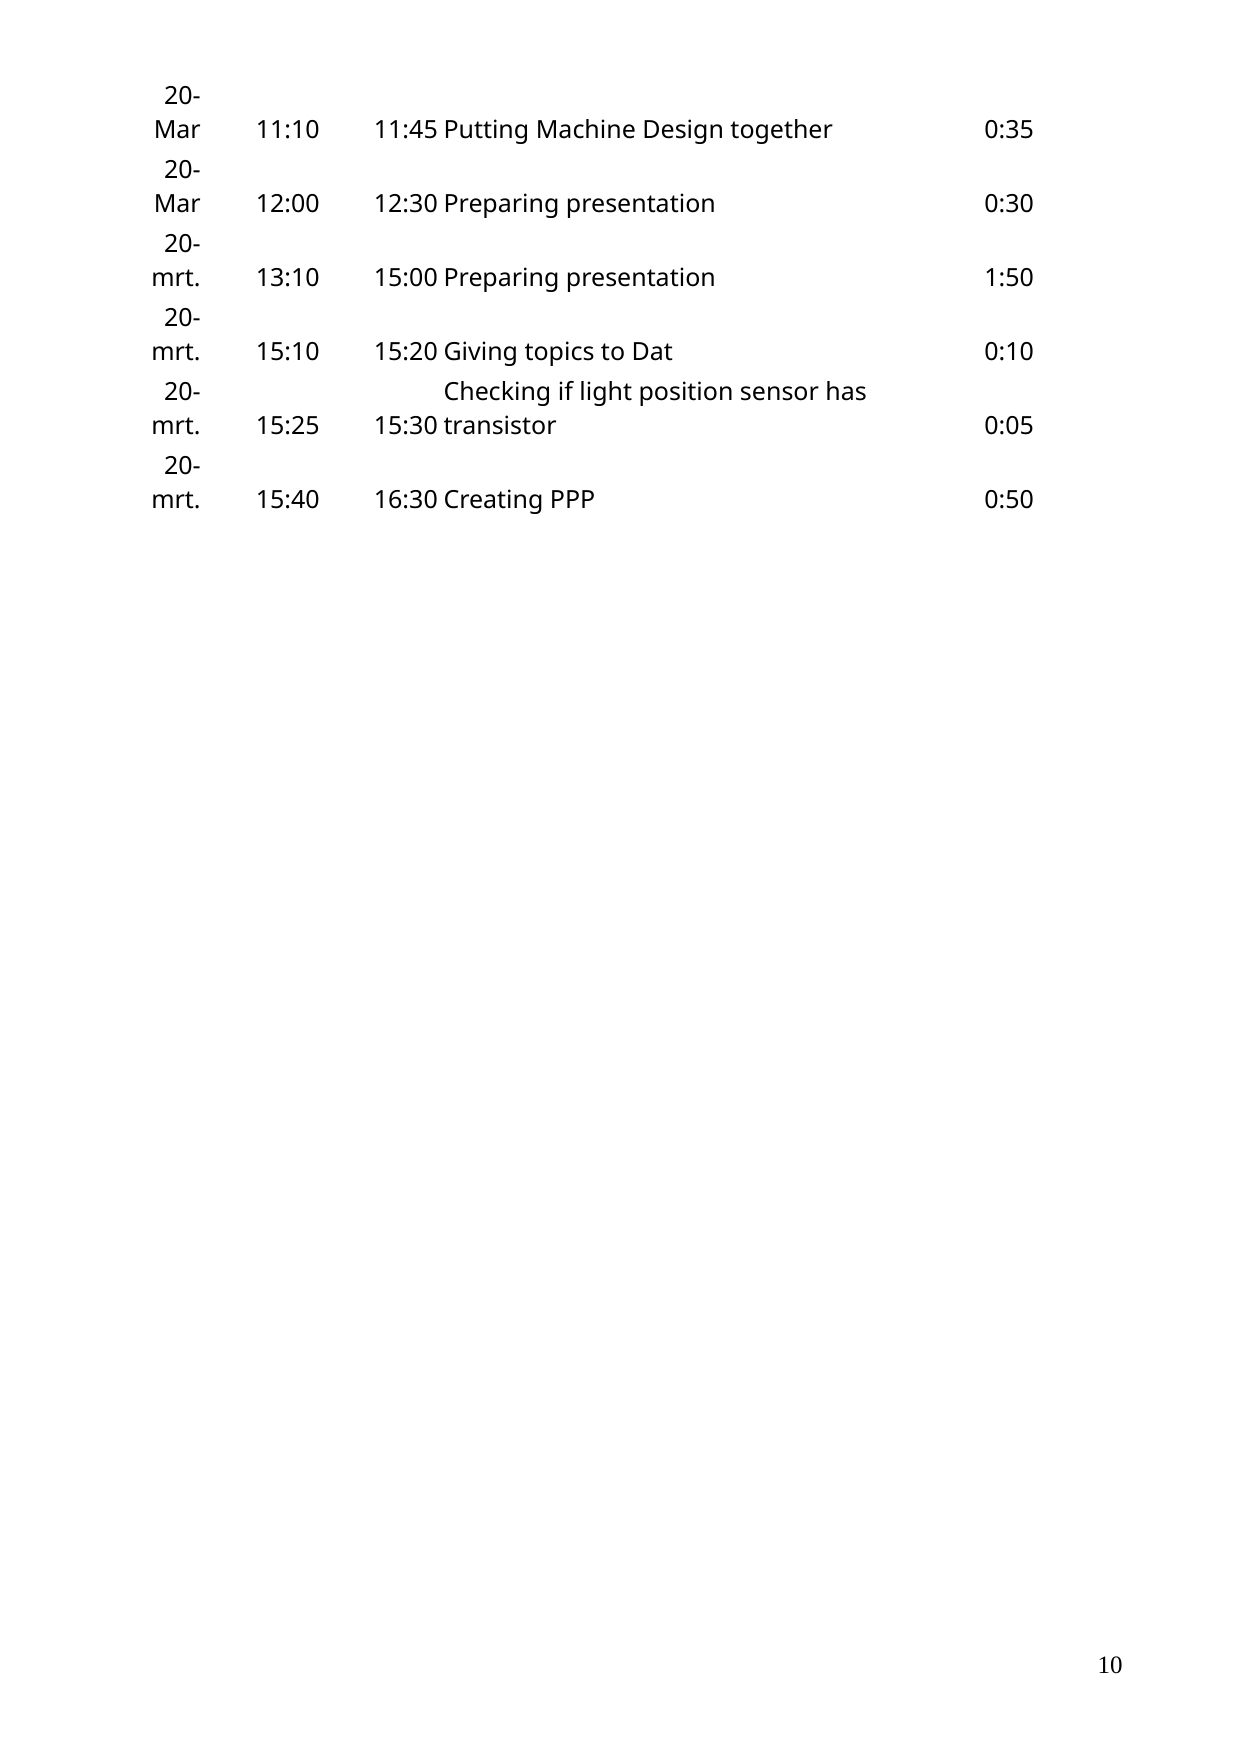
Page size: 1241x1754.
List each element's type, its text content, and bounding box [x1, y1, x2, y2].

table_cell 15:20 [322, 297, 440, 371]
table_cell 15:40 [203, 445, 322, 519]
table_cell 20-mrt. [118, 371, 203, 445]
table_cell 15:25 [203, 371, 322, 445]
table_cell 20-Mar [118, 149, 203, 223]
table_cell Creating PPP [440, 445, 972, 519]
table_cell 1:50 [972, 223, 1036, 297]
table_cell 0:30 [972, 149, 1036, 223]
table_cell 15:30 [322, 371, 440, 445]
table_cell 20-Mar [118, 75, 203, 149]
table_cell Preparing presentation [440, 223, 972, 297]
table_cell Giving topics to Dat [440, 297, 972, 371]
table_cell 0:05 [972, 371, 1036, 445]
table_cell 13:10 [203, 223, 322, 297]
table_cell 15:10 [203, 297, 322, 371]
table_cell 12:30 [322, 149, 440, 223]
table_cell 11:10 [203, 75, 322, 149]
table_cell Preparing presentation [440, 149, 972, 223]
table_cell 20-mrt. [118, 445, 203, 519]
table_cell Putting Machine Design together [440, 75, 972, 149]
table_cell 11:45 [322, 75, 440, 149]
table_cell 20-mrt. [118, 223, 203, 297]
table_cell Checking if light position sensor has transistor [440, 371, 972, 445]
table_cell 0:50 [972, 445, 1036, 519]
table_cell 12:00 [203, 149, 322, 223]
table_cell 0:35 [972, 75, 1036, 149]
table_cell 20-mrt. [118, 297, 203, 371]
table_cell 16:30 [322, 445, 440, 519]
table_cell 15:00 [322, 223, 440, 297]
table_cell 0:10 [972, 297, 1036, 371]
